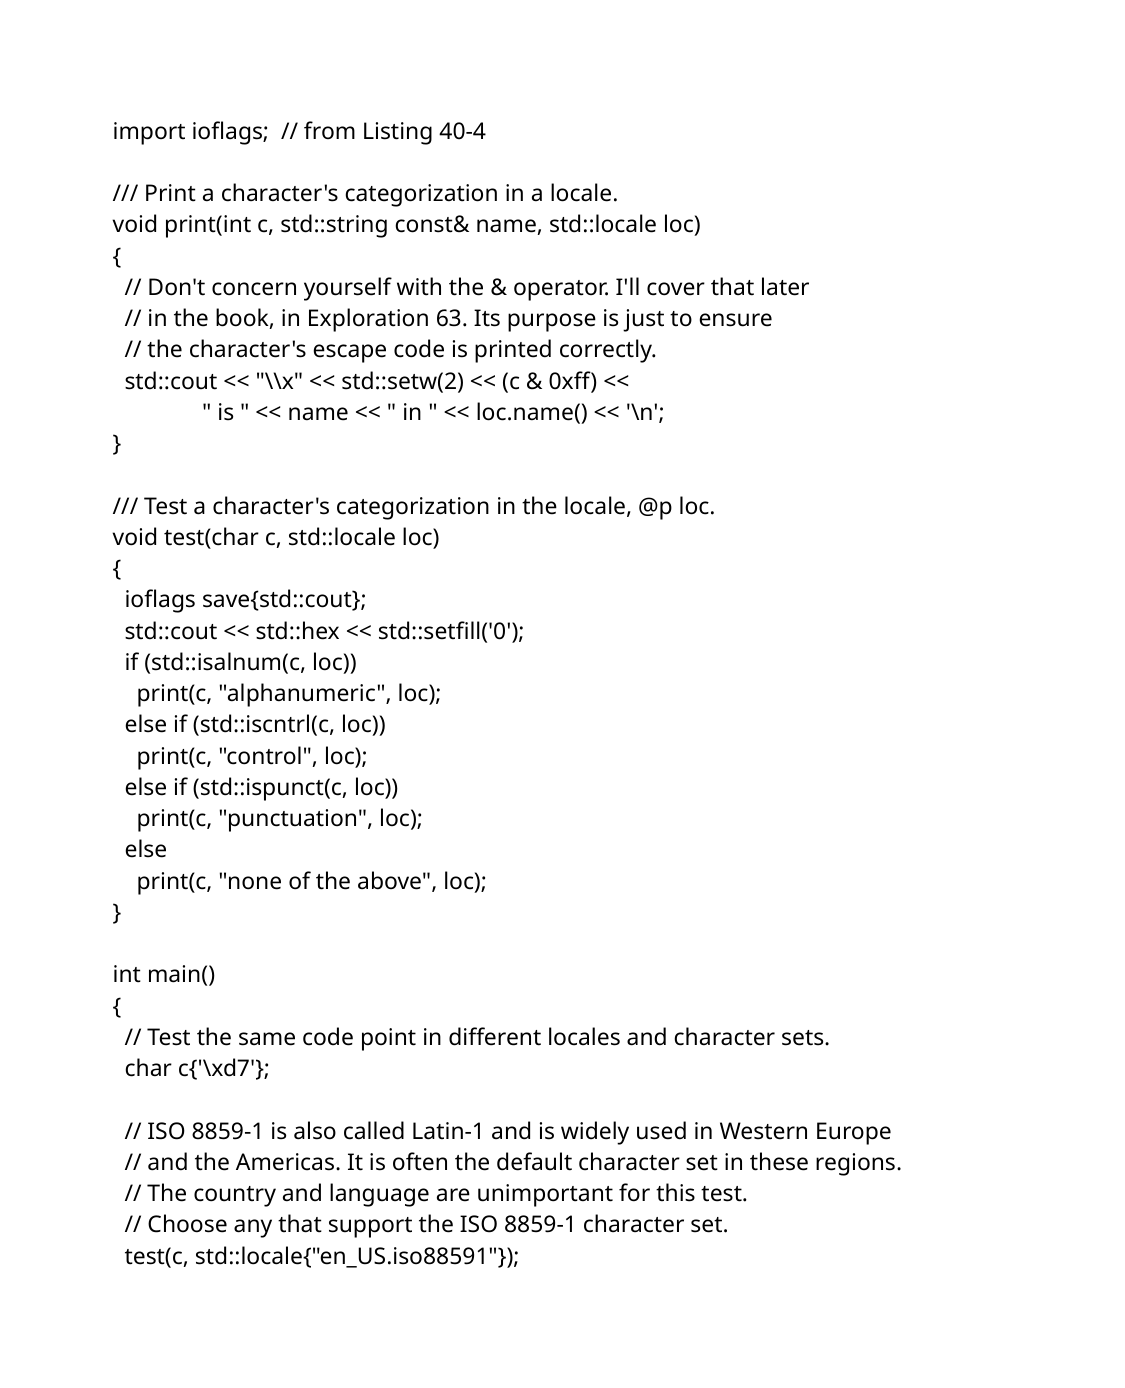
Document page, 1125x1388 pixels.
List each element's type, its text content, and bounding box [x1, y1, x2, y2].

text } [112, 896, 1012, 927]
text print(c, "punctuation", loc); [112, 802, 1012, 833]
text // Choose any that support the ISO 8859-1 character set. [112, 1208, 1012, 1240]
text // and the Americas. It is often the default character set in these regions. [112, 1146, 1012, 1177]
text /// Test a character's categorization in the locale, @p loc. [112, 490, 1012, 521]
text void print(int c, std::string const& name, std::locale loc) [112, 208, 1012, 240]
text else if (std::iscntrl(c, loc)) [112, 708, 1012, 740]
text // the character's escape code is printed correctly. [112, 333, 1012, 365]
text /// Print a character's categorization in a locale. [112, 177, 1012, 208]
text if (std::isalnum(c, loc)) [112, 646, 1012, 677]
text std::cout << std::hex << std::setfill('0'); [112, 615, 1012, 646]
text // Test the same code point in different locales and character sets. [112, 1021, 1012, 1052]
text print(c, "none of the above", loc); [112, 865, 1012, 896]
text // Don't concern yourself with the & operator. I'll cover that later [112, 271, 1012, 302]
text { [112, 990, 1012, 1021]
text // ISO 8859-1 is also called Latin-1 and is widely used in Western Europe [112, 1115, 1012, 1146]
text int main() [112, 958, 1012, 990]
text print(c, "control", loc); [112, 740, 1012, 771]
text print(c, "alphanumeric", loc); [112, 677, 1012, 708]
text std::cout << "\\x" << std::setw(2) << (c & 0xff) << [112, 365, 1012, 396]
text // in the book, in Exploration 63. Its purpose is just to ensure [112, 302, 1012, 333]
text } [112, 427, 1012, 458]
text // The country and language are unimportant for this test. [112, 1177, 1012, 1208]
text void test(char c, std::locale loc) [112, 521, 1012, 552]
text ioflags save{std::cout}; [112, 583, 1012, 615]
text { [112, 552, 1012, 583]
text import ioflags; // from Listing 40-4 [112, 115, 1012, 146]
text else [112, 833, 1012, 865]
text { [112, 240, 1012, 271]
text else if (std::ispunct(c, loc)) [112, 771, 1012, 802]
text test(c, std::locale{"en_US.iso88591"}); [112, 1240, 1012, 1271]
text " is " << name << " in " << loc.name() << '\n'; [112, 396, 1012, 427]
text char c{'\xd7'}; [112, 1052, 1012, 1083]
